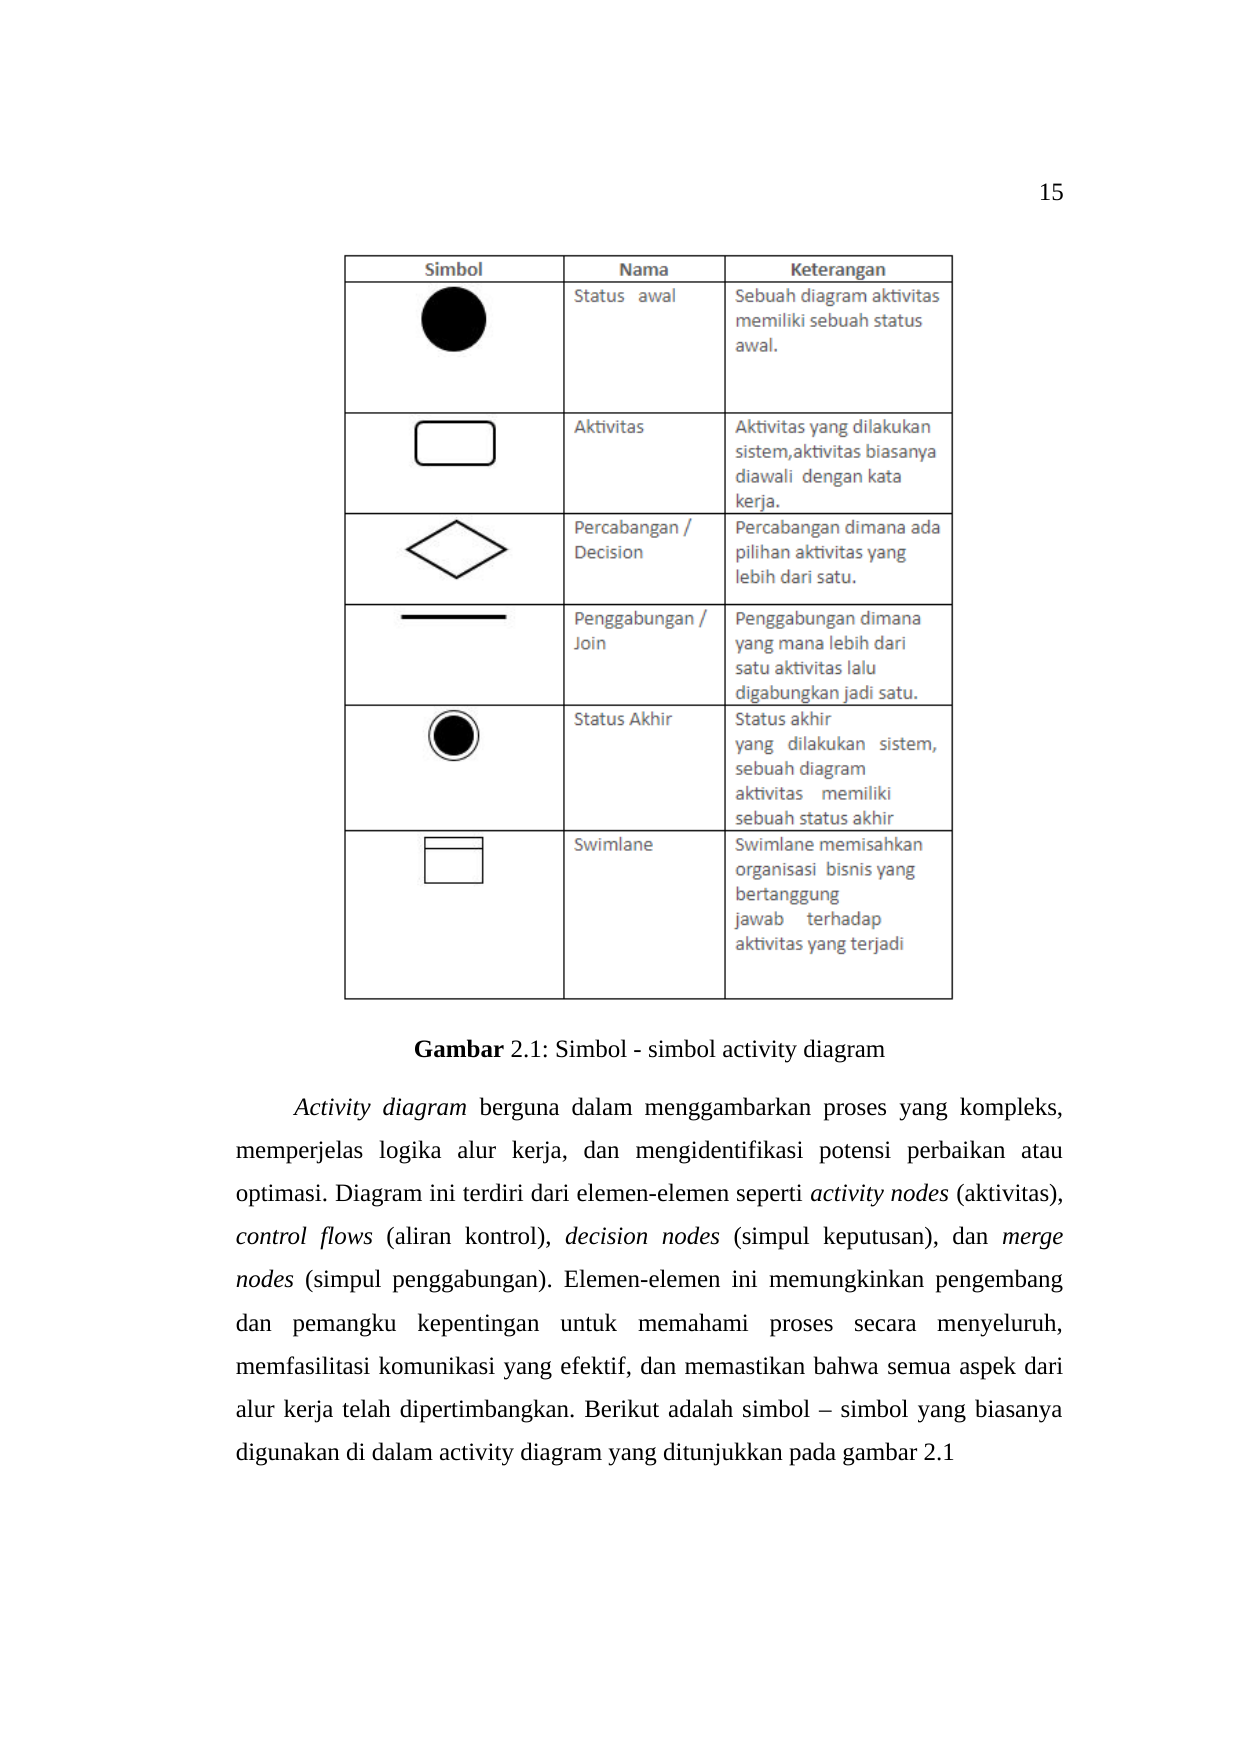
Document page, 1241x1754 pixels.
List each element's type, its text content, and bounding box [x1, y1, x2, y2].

text Activity diagram berguna dalam menggambarkan proses yang kompleks, memperjelas logika alur kerja, dan mengidentifikasi potensi perbaikan atau optimasi. Diagram ini terdiri dari elemen-elemen seperti activity nodes (aktivitas), control flows (aliran kontrol), decision nodes (simpul keputusan), dan merge nodes (simpul penggabungan). Elemen-elemen ini memungkinkan pengembang dan pemangku kepentingan untuk memahami proses secara menyeluruh, memfasilitasi komunikasi yang efektif, dan memastikan bahwa semua aspek dari alur kerja telah dipertimbangkan. Berikut adalah simbol – simbol yang biasanya digunakan di dalam activity diagram yang ditunjukkan pada gambar 2.1 [236, 1092, 1063, 1466]
picture [339, 247, 960, 1008]
text Gambar 2.1: Simbol - simbol activity diagram [339, 1008, 960, 1063]
